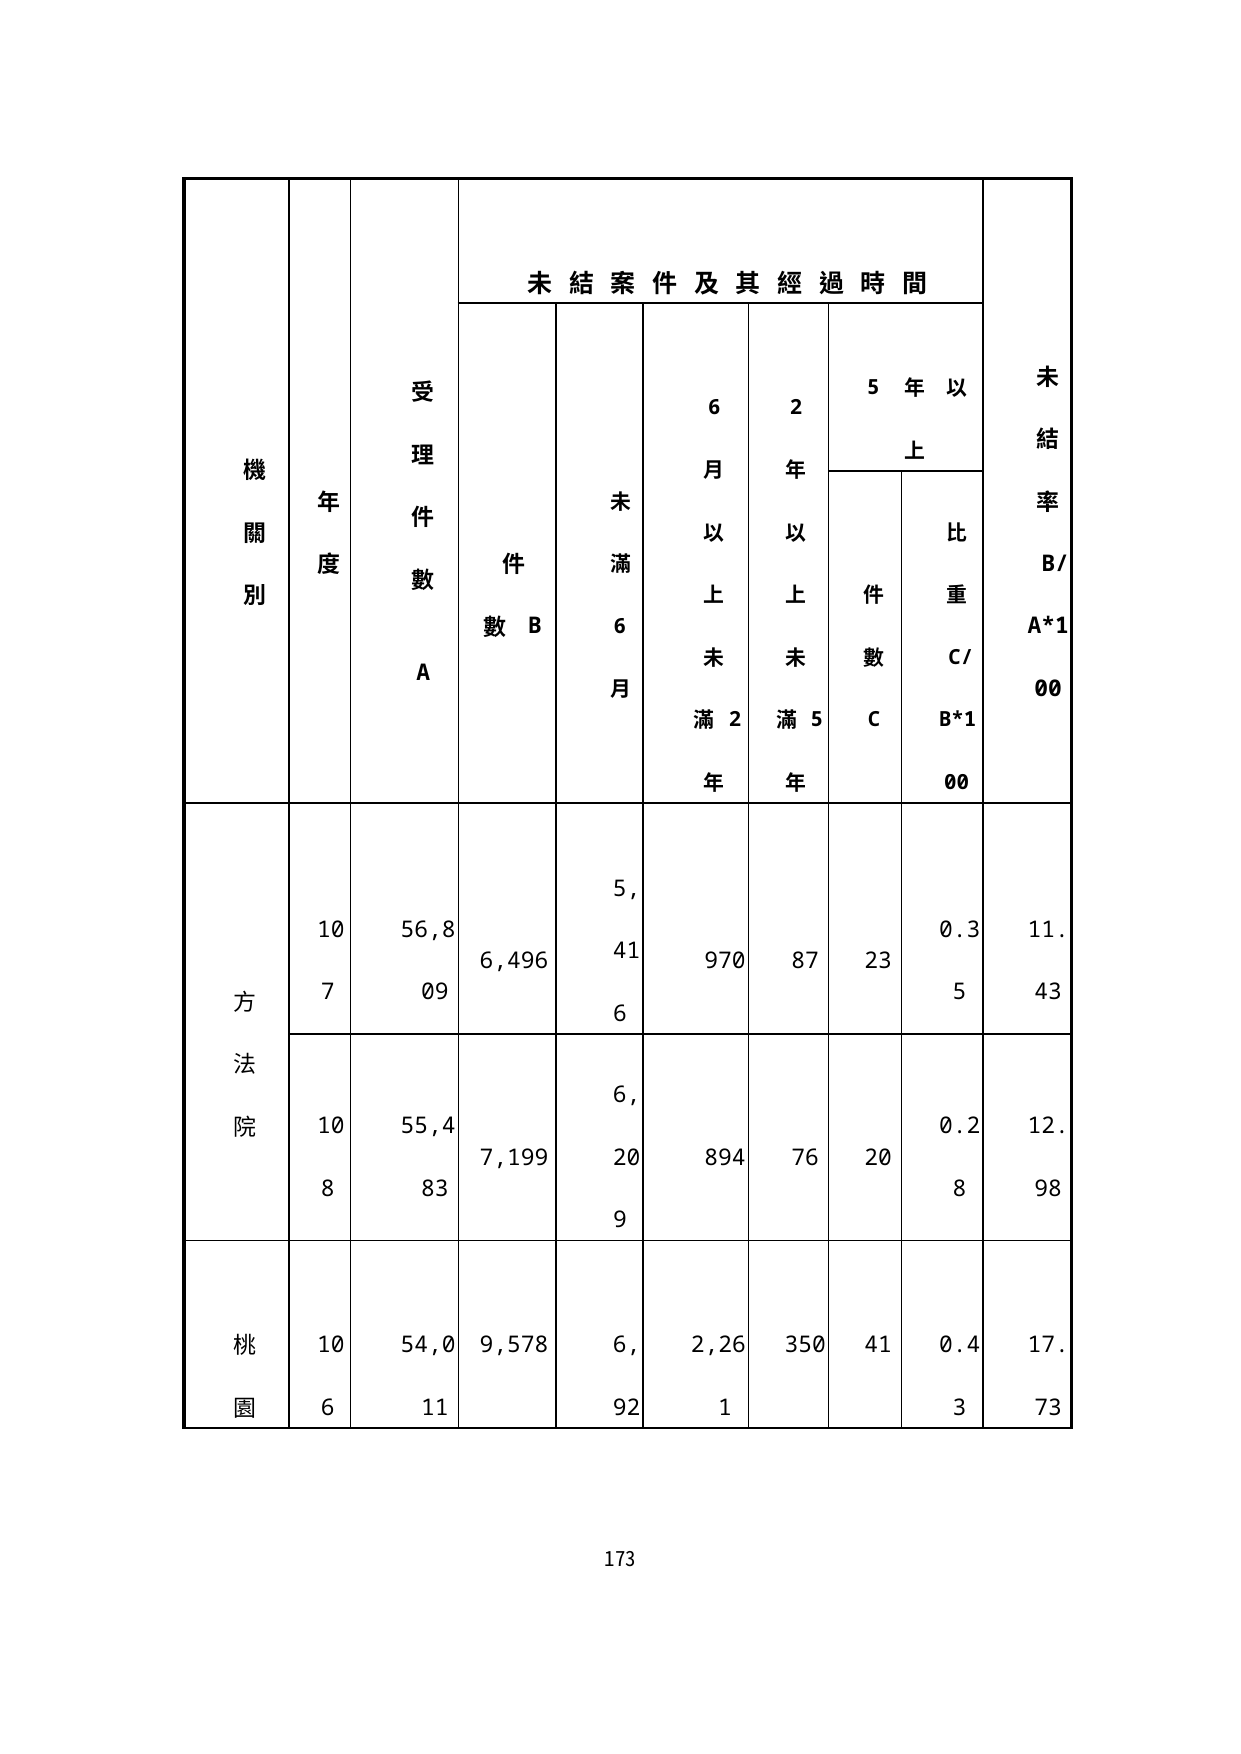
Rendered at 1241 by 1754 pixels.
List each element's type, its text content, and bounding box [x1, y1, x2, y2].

table_cell 76 [749, 1035, 828, 1240]
table_cell 未滿6月 [557, 304, 642, 802]
table_cell 5年以上 [829, 304, 982, 470]
table_cell 108 [290, 1035, 350, 1240]
table_cell 106 [290, 1241, 350, 1427]
table_cell 6,92 [557, 1241, 642, 1427]
table_header 未結率B/A*100 [984, 180, 1070, 802]
table_cell 23 [829, 804, 901, 1033]
table_cell 6月以上未滿2年 [644, 304, 748, 802]
table_cell 5,416 [557, 804, 642, 1033]
table_cell 件數B [459, 304, 555, 802]
table_header 年 度 [290, 180, 350, 802]
table_cell 0.28 [902, 1035, 982, 1240]
table_cell 894 [644, 1035, 748, 1240]
table_cell 55,483 [351, 1035, 458, 1240]
table_header 機關別 [186, 180, 288, 802]
table_cell 6,496 [459, 804, 555, 1033]
table_cell 6,209 [557, 1035, 642, 1240]
table_cell 7,199 [459, 1035, 555, 1240]
table_cell 41 [829, 1241, 901, 1427]
table_cell 970 [644, 804, 748, 1033]
table_cell 11.43 [984, 804, 1070, 1033]
table_cell 107 [290, 804, 350, 1033]
table_cell 12.98 [984, 1035, 1070, 1240]
table_cell 2,261 [644, 1241, 748, 1427]
table_cell 0.43 [902, 1241, 982, 1427]
table_header 未結案件及其經過時間 [459, 180, 982, 302]
table_header 受理件數 A [351, 180, 458, 802]
table_cell 350 [749, 1241, 828, 1427]
table_cell 20 [829, 1035, 901, 1240]
table_cell 9,578 [459, 1241, 555, 1427]
table_cell 桃園 [186, 1241, 288, 1427]
table_cell 54,011 [351, 1241, 458, 1427]
table_cell 17.73 [984, 1241, 1070, 1427]
table_cell 件數C [829, 472, 901, 802]
table_cell 2年以上未滿5年 [749, 304, 828, 802]
table_cell 方法院 [186, 804, 288, 1240]
table_cell 56,809 [351, 804, 458, 1033]
table_cell 87 [749, 804, 828, 1033]
table_cell 0.35 [902, 804, 982, 1033]
table_cell 比重C/B*100 [902, 472, 982, 802]
